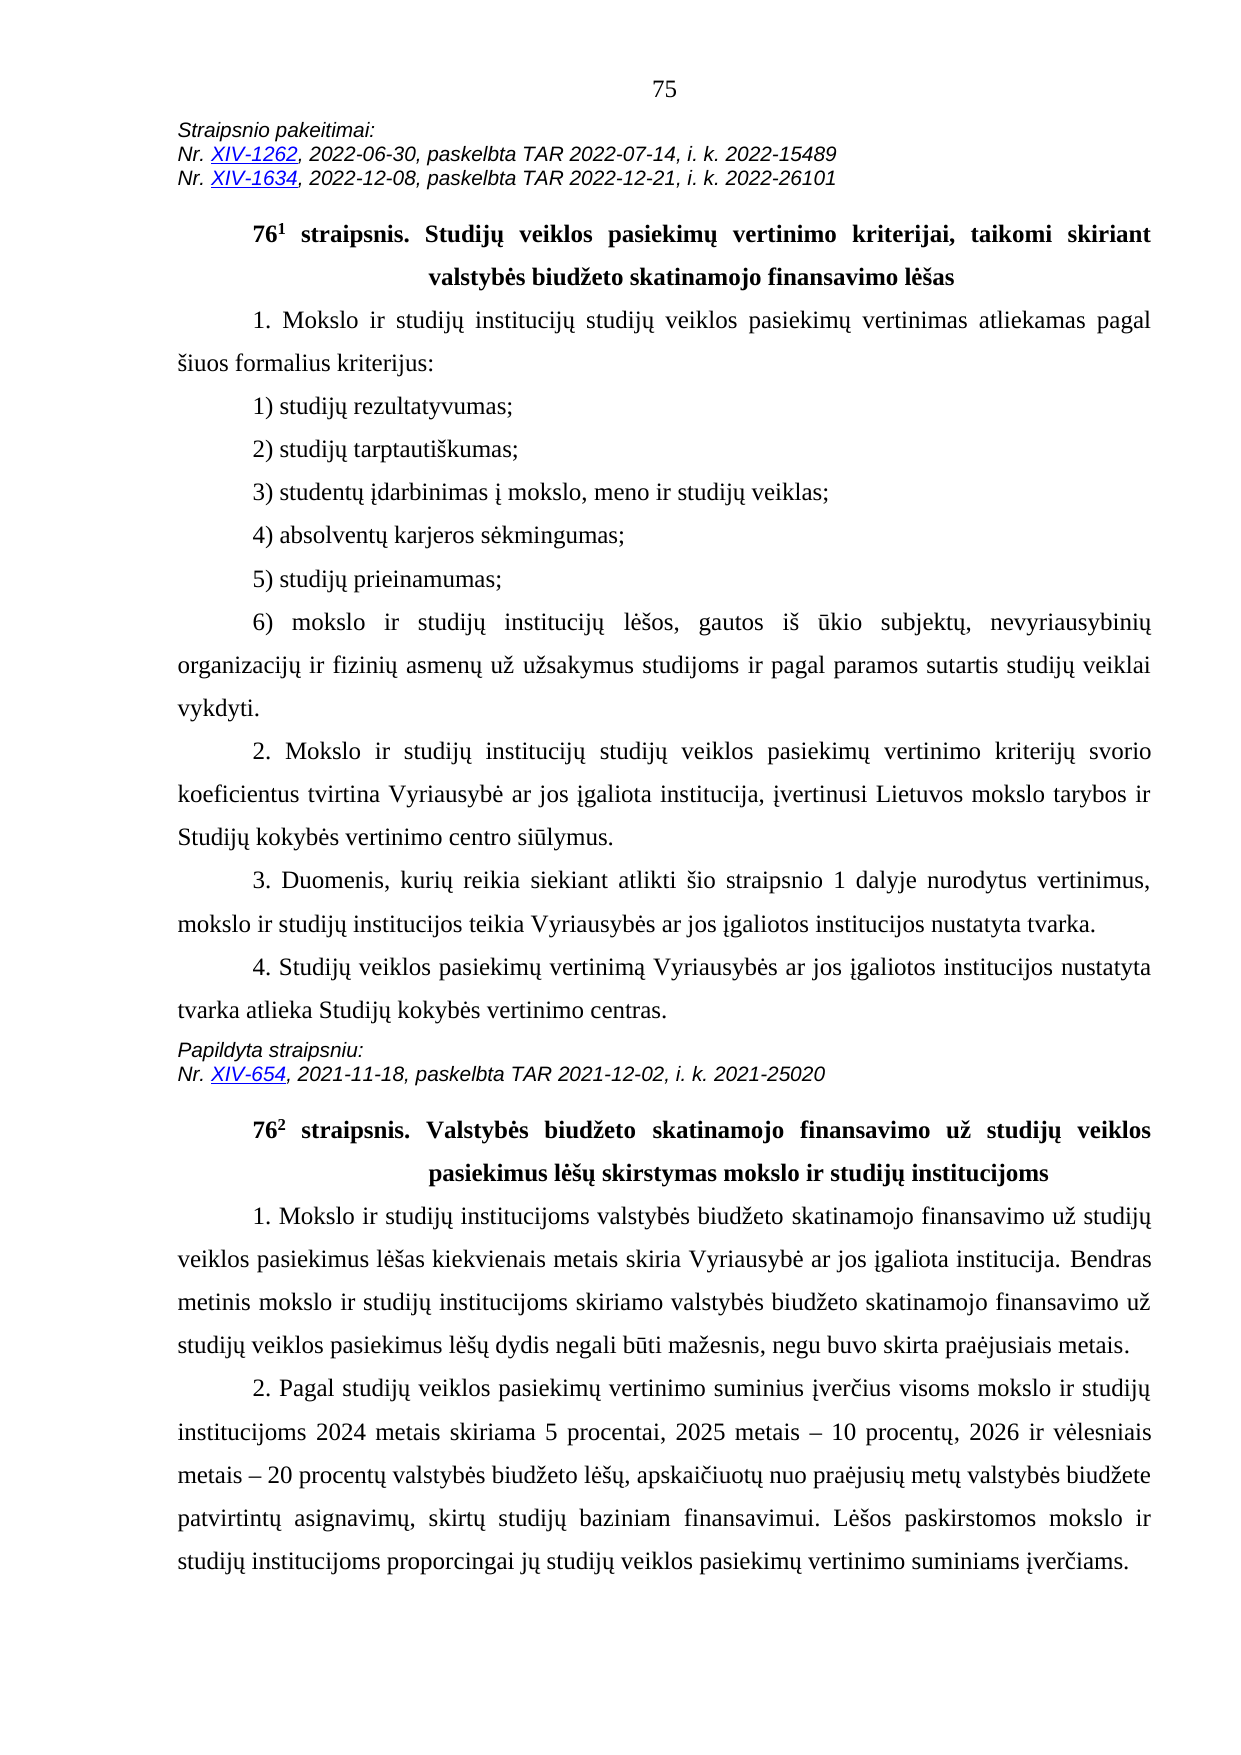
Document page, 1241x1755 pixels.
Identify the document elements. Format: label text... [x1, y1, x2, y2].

text 4. Studijų veiklos pasiekimų vertinimą Vyriausybės ar jos įgaliotos institucijos nustatyta tvarka atlieka Studijų kokybės vertinimo centras. [177, 952, 1152, 1024]
text 2. Pagal studijų veiklos pasiekimų vertinimo suminius įverčius visoms mokslo ir studijų institucijoms 2024 metais skiriama 5 procentai, 2025 metais – 10 procentų, 2026 ir vėlesniais metais – 20 procentų valstybės biudžeto lėšų, apskaičiuotų nuo praėjusių metų valstybės biudžete patvirtintų asignavimų, skirtų studijų baziniam finansavimui. Lėšos paskirstomos mokslo ir studijų institucijoms proporcingai jų studijų veiklos pasiekimų vertinimo suminiams įverčiams. [177, 1373, 1152, 1575]
text 4) absolventų karjeros sėkmingumas; [177, 521, 1152, 549]
text Papildyta straipsniu: [177, 1038, 1152, 1062]
text 1. Mokslo ir studijų institucijoms valstybės biudžeto skatinamojo finansavimo už studijų veiklos pasiekimus lėšas kiekvienais metais skiria Vyriausybė ar jos įgaliota institucija. Bendras metinis mokslo ir studijų institucijoms skiriamo valstybės biudžeto skatinamojo finansavimo už studijų veiklos pasiekimus lėšų dydis negali būti mažesnis, negu buvo skirta praėjusiais metais. [177, 1201, 1152, 1359]
text Nr. XIV-654, 2021-11-18, paskelbta TAR 2021-12-02, i. k. 2021-25020 [177, 1062, 1152, 1086]
text 5) studijų prieinamumas; [177, 564, 1152, 592]
text Nr. XIV-1634, 2022-12-08, paskelbta TAR 2022-12-21, i. k. 2022-26101 [177, 166, 1152, 190]
text 3. Duomenis, kurių reikia siekiant atlikti šio straipsnio 1 dalyje nurodytus vertinimus, mokslo ir studijų institucijos teikia Vyriausybės ar jos įgaliotos institucijos nustatyta tvarka. [177, 866, 1152, 937]
text 2) studijų tarptautiškumas; [177, 434, 1152, 463]
text Straipsnio pakeitimai: [177, 118, 1152, 142]
text 762 straipsnis. Valstybės biudžeto skatinamojo finansavimo už studijų veiklos pasiekimus lėšų skirstymas mokslo ir studijų institucijoms [252, 1115, 1152, 1187]
text 3) studentų įdarbinimas į mokslo, meno ir studijų veiklas; [177, 477, 1152, 506]
text Nr. XIV-1262, 2022-06-30, paskelbta TAR 2022-07-14, i. k. 2022-15489 [177, 142, 1152, 166]
text 761 straipsnis. Studijų veiklos pasiekimų vertinimo kriterijai, taikomi skiriant valstybės biudžeto skatinamojo finansavimo lėšas [252, 219, 1152, 291]
text 2. Mokslo ir studijų institucijų studijų veiklos pasiekimų vertinimo kriterijų svorio koeficientus tvirtina Vyriausybė ar jos įgaliota institucija, įvertinusi Lietuvos mokslo tarybos ir Studijų kokybės vertinimo centro siūlymus. [177, 736, 1152, 851]
text 6) mokslo ir studijų institucijų lėšos, gautos iš ūkio subjektų, nevyriausybinių organizacijų ir fizinių asmenų už užsakymus studijoms ir pagal paramos sutartis studijų veiklai vykdyti. [177, 607, 1152, 722]
text 1) studijų rezultatyvumas; [177, 391, 1152, 420]
text 1. Mokslo ir studijų institucijų studijų veiklos pasiekimų vertinimas atliekamas pagal šiuos formalius kriterijus: [177, 305, 1152, 377]
